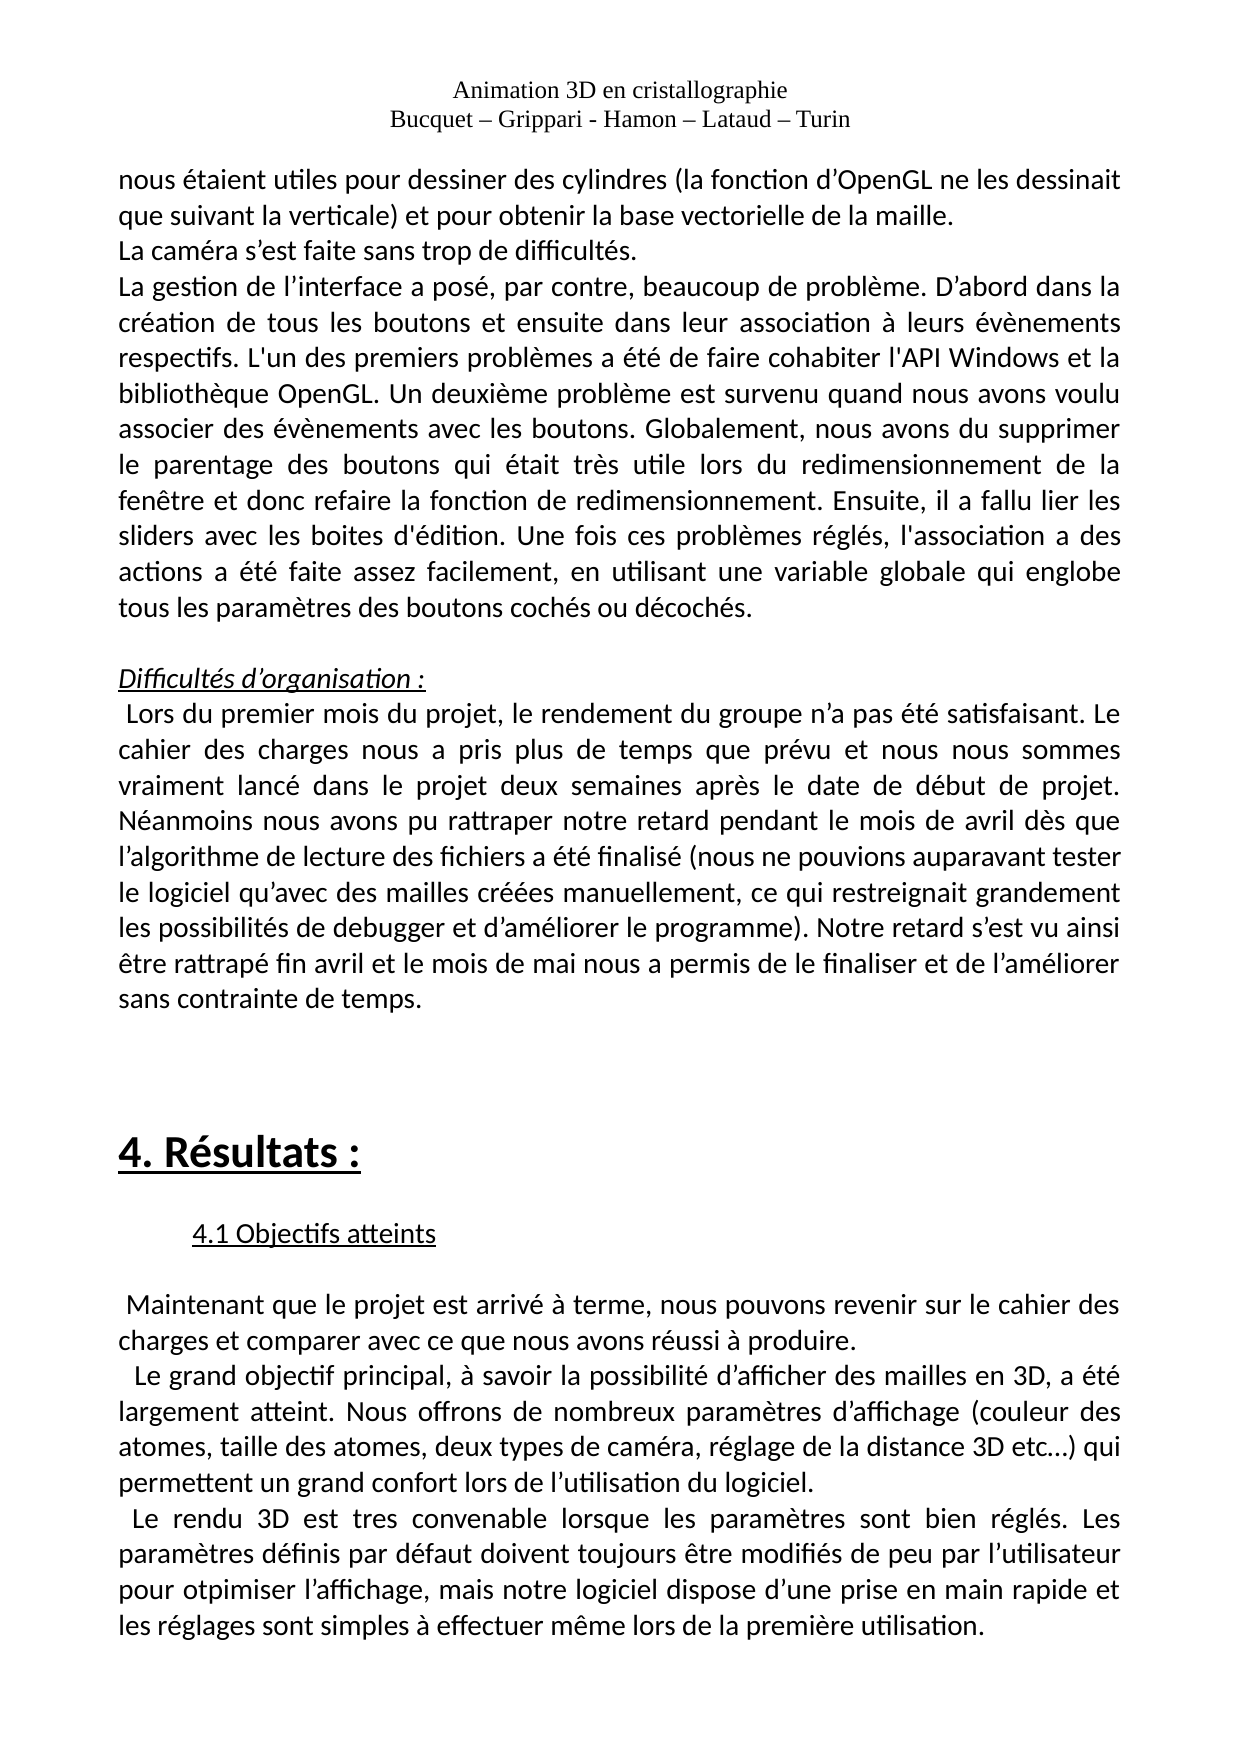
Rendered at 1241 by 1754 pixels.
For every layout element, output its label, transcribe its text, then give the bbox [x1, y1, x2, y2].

text 4.1 Objectifs atteints [118, 1215, 1122, 1250]
text Difficultés d’organisation : [118, 660, 1122, 696]
text La caméra s’est faite sans trop de difficultés. [118, 232, 1122, 268]
text La gestion de l’interface a posé, par contre, beaucoup de problème. D’abord dans la création de tous les boutons et ensuite dans leur association à leurs évènements respectifs. L'un des premiers problèmes a été de faire cohabiter l'API Windows et la bibliothèque OpenGL. Un deuxième problème est survenu quand nous avons voulu associer des évènements avec les boutons. Globalement, nous avons du supprimer le parentage des boutons qui était très utile lors du redimensionnement de la fenêtre et donc refaire la fonction de redimensionnement. Ensuite, il a fallu lier les sliders avec les boites d'édition. Une fois ces problèmes réglés, l'association a des actions a été faite assez facilement, en utilisant une variable globale qui englobe tous les paramètres des boutons cochés ou décochés. [118, 268, 1122, 624]
text 4. Résultats : [118, 1123, 1122, 1179]
text Le grand objectif principal, à savoir la possibilité d’afficher des mailles en 3D, a été largement atteint. Nous offrons de nombreux paramètres d’affichage (couleur des atomes, taille des atomes, deux types de caméra, réglage de la distance 3D etc…) qui permettent un grand confort lors de l’utilisation du logiciel. [118, 1357, 1122, 1500]
text Le rendu 3D est tres convenable lorsque les paramètres sont bien réglés. Les paramètres définis par défaut doivent toujours être modifiés de peu par l’utilisateur pour otpimiser l’affichage, mais notre logiciel dispose d’une prise en main rapide et les réglages sont simples à effectuer même lors de la première utilisation. [118, 1500, 1122, 1642]
text Lors du premier mois du projet, le rendement du groupe n’a pas été satisfaisant. Le cahier des charges nous a pris plus de temps que prévu et nous nous sommes vraiment lancé dans le projet deux semaines après le date de début de projet. Néanmoins nous avons pu rattraper notre retard pendant le mois de avril dès que l’algorithme de lecture des fichiers a été finalisé (nous ne pouvions auparavant tester le logiciel qu’avec des mailles créées manuellement, ce qui restreignait grandement les possibilités de debugger et d’améliorer le programme). Notre retard s’est vu ainsi être rattrapé fin avril et le mois de mai nous a permis de le finaliser et de l’améliorer sans contrainte de temps. [118, 696, 1122, 1016]
text Maintenant que le projet est arrivé à terme, nous pouvons revenir sur le cahier des charges et comparer avec ce que nous avons réussi à produire. [118, 1286, 1122, 1357]
text nous étaient utiles pour dessiner des cylindres (la fonction d’OpenGL ne les dessinait que suivant la verticale) et pour obtenir la base vectorielle de la maille. [118, 161, 1122, 232]
